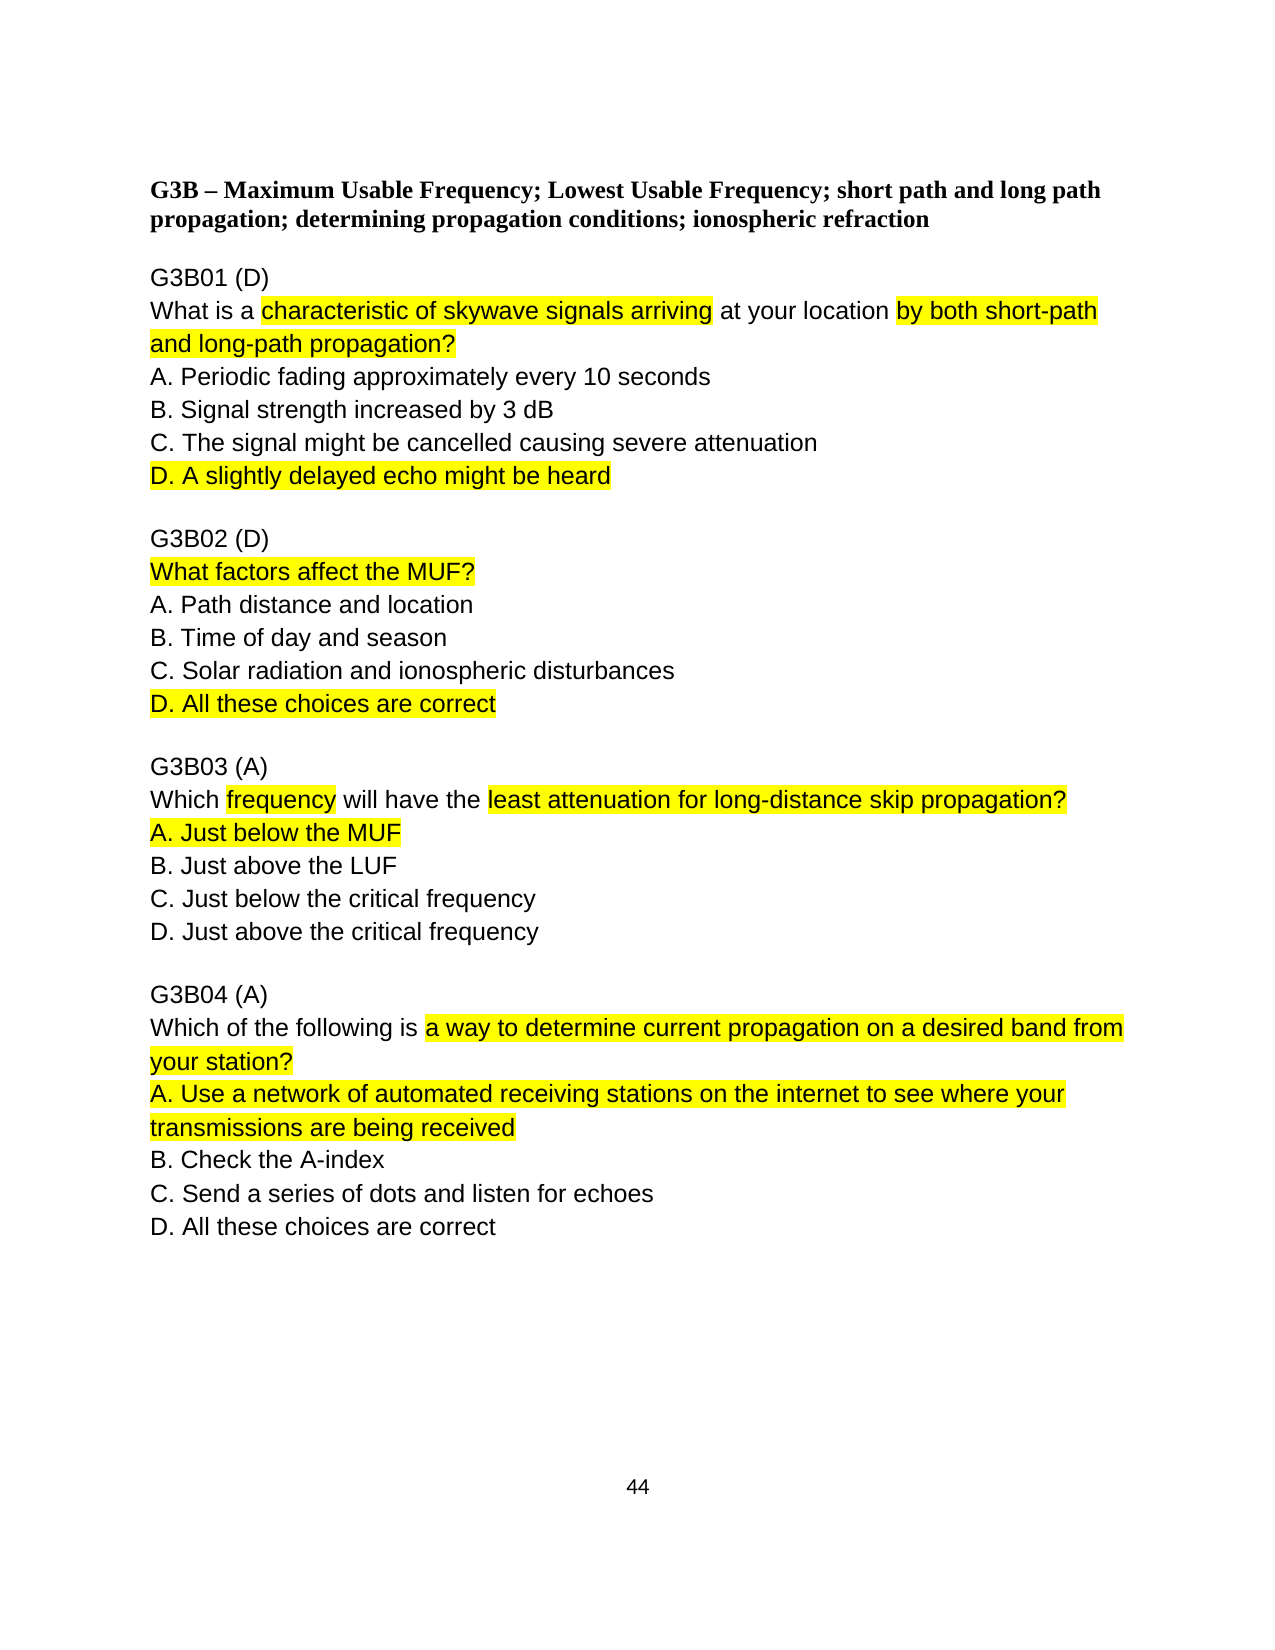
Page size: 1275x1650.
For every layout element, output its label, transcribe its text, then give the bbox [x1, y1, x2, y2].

text G3B04 (A) Which of the following is a way to determine current propagation on a desired band from your station? A. Use a network of automated receiving stations on the internet to see where your transmissions are being received B. Check the A-index C. Send a series of dots and listen for echoes D. All these choices are correct [150, 980, 1125, 1240]
text G3B01 (D) What is a characteristic of skywave signals arriving at your location by both short-path and long-path propagation? A. Periodic fading approximately every 10 seconds B. Signal strength increased by 3 dB C. The signal might be cancelled causing severe attenuation D. A slightly delayed echo might be heard [150, 263, 1125, 490]
text G3B02 (D) What factors affect the MUF? A. Path distance and location B. Time of day and season C. Solar radiation and ionospheric disturbances D. All these choices are correct [150, 524, 1125, 718]
text G3B03 (A) Which frequency will have the least attenuation for long-distance skip propagation? A. Just below the MUF B. Just above the LUF C. Just below the critical frequency D. Just above the critical frequency [150, 752, 1125, 946]
subtitle G3B – Maximum Usable Frequency; Lowest Usable Frequency; short path and long path propagation; determining propagation conditions; ionospheric refraction [150, 176, 1125, 233]
